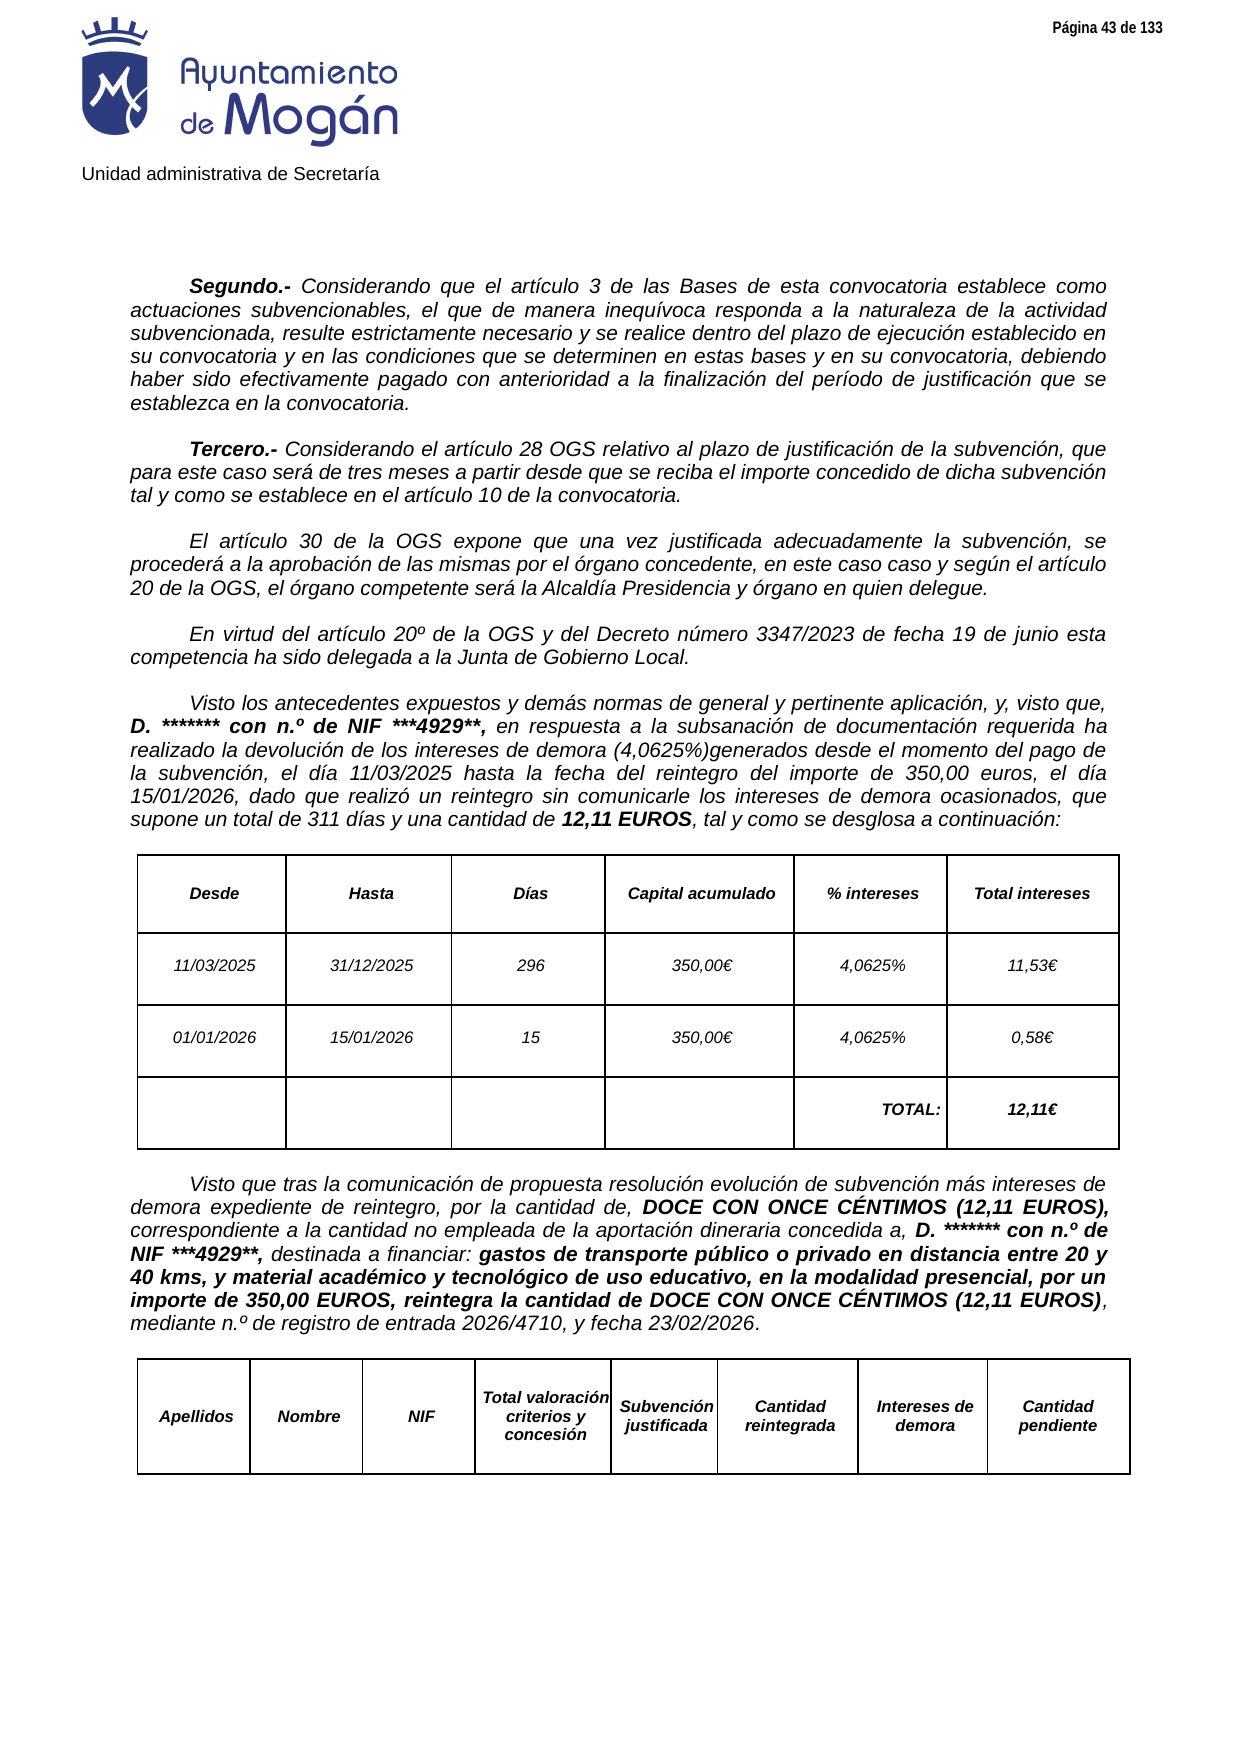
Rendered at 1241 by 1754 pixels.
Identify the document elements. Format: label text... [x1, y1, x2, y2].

table_header Cantidad reintegrada [718, 1360, 857, 1473]
table_header Cantidad pendiente [988, 1360, 1129, 1473]
table_cell [138, 1078, 285, 1148]
table_header NIF [363, 1360, 474, 1473]
table_cell 12,11€ [948, 1078, 1118, 1148]
text Tercero.- Considerando el artículo 28 OGS relativo al plazo de justificación de la subvención, que para este caso será de tres meses a partir desde que se reciba el importe concedido de dicha subvención tal y como se establece en el artículo 10 de la convocatoria. [130, 437, 1110, 507]
table_cell [287, 1078, 451, 1148]
table_cell 350,00€ [606, 934, 793, 1004]
table_header Apellidos [138, 1360, 249, 1473]
table_header Nombre [251, 1360, 362, 1473]
table_header % intereses [795, 856, 946, 932]
table_cell 296 [452, 934, 604, 1004]
table_cell 15/01/2026 [287, 1006, 451, 1076]
table_header Total intereses [948, 856, 1118, 932]
table_cell 4,0625% [795, 1006, 946, 1076]
table_cell [452, 1078, 604, 1148]
table_cell 4,0625% [795, 934, 946, 1004]
table_header Total valoración criterios y concesión [476, 1360, 610, 1473]
text Visto los antecedentes expuestos y demás normas de general y pertinente aplicación, y, visto que, D. ******* con n.º de NIF ***4929**, en respuesta a la subsanación de documentación requerida ha realizado la devolución de los intereses de demora (4,0625%)generados desde el momento del pago de la subvención, el día 11/03/2025 hasta la fecha del reintegro del importe de 350,00 euros, el día 15/01/2026, dado que realizó un reintegro sin comunicarle los intereses de demora ocasionados, que supone un total de 311 días y una cantidad de 12,11 EUROS, tal y como se desglosa a continuación: [130, 692, 1110, 831]
table_cell 15 [452, 1006, 604, 1076]
text En virtud del artículo 20º de la OGS y del Decreto número 3347/2023 de fecha 19 de junio esta competencia ha sido delegada a la Junta de Gobierno Local. [130, 622, 1110, 669]
picture [81, 17, 398, 153]
table_cell 350,00€ [606, 1006, 793, 1076]
table_cell 01/01/2026 [138, 1006, 285, 1076]
table_header Hasta [287, 856, 451, 932]
table_cell 11/03/2025 [138, 934, 285, 1004]
table_header Desde [138, 856, 285, 932]
table_header Capital acumulado [606, 856, 793, 932]
table_cell [606, 1078, 793, 1148]
table_cell 31/12/2025 [287, 934, 451, 1004]
text Visto que tras la comunicación de propuesta resolución evolución de subvención más intereses de demora expediente de reintegro, por la cantidad de, DOCE CON ONCE CÉNTIMOS (12,11 EUROS), correspondiente a la cantidad no empleada de la aportación dineraria concedida a, D. ******* con n.º de NIF ***4929**, destinada a financiar: gastos de transporte público o privado en distancia entre 20 y 40 kms, y material académico y tecnológico de uso educativo, en la modalidad presencial, por un importe de 350,00 EUROS, reintegra la cantidad de DOCE CON ONCE CÉNTIMOS (12,11 EUROS), mediante n.º de registro de entrada 2026/4710, y fecha 23/02/2026. [130, 1172, 1110, 1335]
table_header Subvención justificada [612, 1360, 717, 1473]
text El artículo 30 de la OGS expone que una vez justificada adecuadamente la subvención, se procederá a la aprobación de las mismas por el órgano concedente, en este caso caso y según el artículo 20 de la OGS, el órgano competente será la Alcaldía Presidencia y órgano en quien delegue. [130, 530, 1110, 599]
table_header Días [452, 856, 604, 932]
text Segundo.- Considerando que el artículo 3 de las Bases de esta convocatoria establece como actuaciones subvencionables, el que de manera inequívoca responda a la naturaleza de la actividad subvencionada, resulte estrictamente necesario y se realice dentro del plazo de ejecución establecido en su convocatoria y en las condiciones que se determinen en estas bases y en su convocatoria, debiendo haber sido efectivamente pagado con anterioridad a la finalización del período de justificación que se establezca en la convocatoria. [130, 275, 1110, 414]
table_cell 11,53€ [948, 934, 1118, 1004]
table_header Intereses de demora [859, 1360, 987, 1473]
table_cell 0,58€ [948, 1006, 1118, 1076]
table_cell TOTAL: [795, 1078, 946, 1148]
